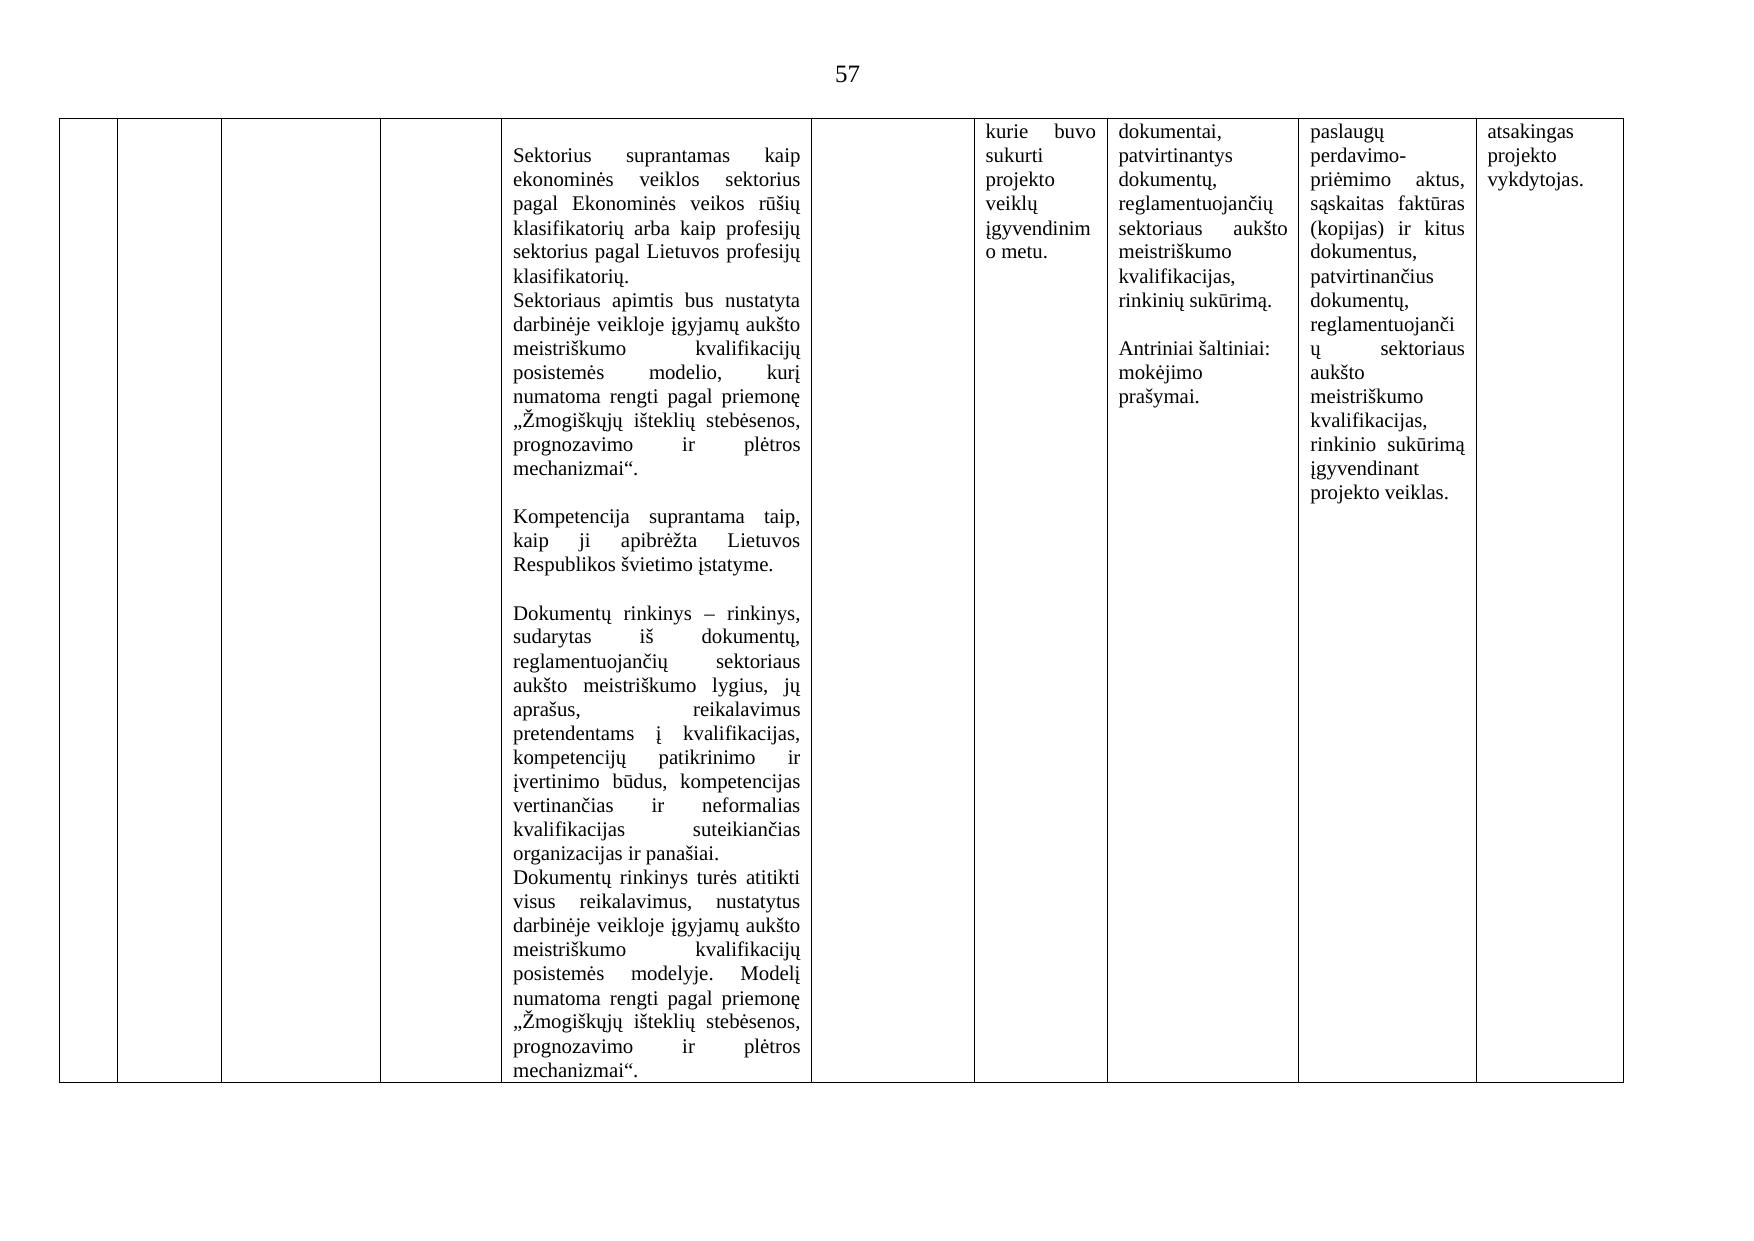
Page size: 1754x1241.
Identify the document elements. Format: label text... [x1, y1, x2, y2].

table_cell Sektorius suprantamas kaip ekonominės veiklos sektorius pagal Ekonominės veikos rūšių klasifikatorių arba kaip profesijų sektorius pagal Lietuvos profesijų klasifikatorių. Sektoriaus apimtis bus nustatyta darbinėje veikloje įgyjamų aukšto meistriškumo kvalifikacijų posistemės modelio, kurį numatoma rengti pagal priemonę „Žmogiškųjų išteklių stebėsenos, prognozavimo ir plėtros mechanizmai“. Kompetencija suprantama taip, kaip ji apibrėžta Lietuvos Respublikos švietimo įstatyme. Dokumentų rinkinys – rinkinys, sudarytas iš dokumentų, reglamentuojančių sektoriaus aukšto meistriškumo lygius, jų aprašus, reikalavimus pretendentams į kvalifikacijas, kompetencijų patikrinimo ir įvertinimo būdus, kompetencijas vertinančias ir neformalias kvalifikacijas suteikiančias organizacijas ir panašiai. Dokumentų rinkinys turės atitikti visus reikalavimus, nustatytus darbinėje veikloje įgyjamų aukšto meistriškumo kvalifikacijų posistemės modelyje. Modelį numatoma rengti pagal priemonę „Žmogiškųjų išteklių stebėsenos, prognozavimo ir plėtros mechanizmai“. [502, 119, 811, 1082]
table_cell [60, 119, 117, 1082]
table_cell [118, 119, 221, 1082]
table_cell [812, 119, 974, 1082]
table_cell kurie buvo sukurti projekto veiklų įgyvendinimo metu. [975, 119, 1107, 1082]
table_cell paslaugų perdavimo-priėmimo aktus, sąskaitas faktūras (kopijas) ir kitus dokumentus, patvirtinančius dokumentų, reglamentuojančių sektoriaus aukšto meistriškumo kvalifikacijas, rinkinio sukūrimą įgyvendinant projekto veiklas. [1299, 119, 1476, 1082]
table_cell [381, 119, 501, 1082]
table_cell dokumentai, patvirtinantys dokumentų, reglamentuojančių sektoriaus aukšto meistriškumo kvalifikacijas, rinkinių sukūrimą. Antriniai šaltiniai: mokėjimo prašymai. [1108, 119, 1298, 1082]
table_cell atsakingas projekto vykdytojas. [1477, 119, 1623, 1082]
table_cell [222, 119, 380, 1082]
